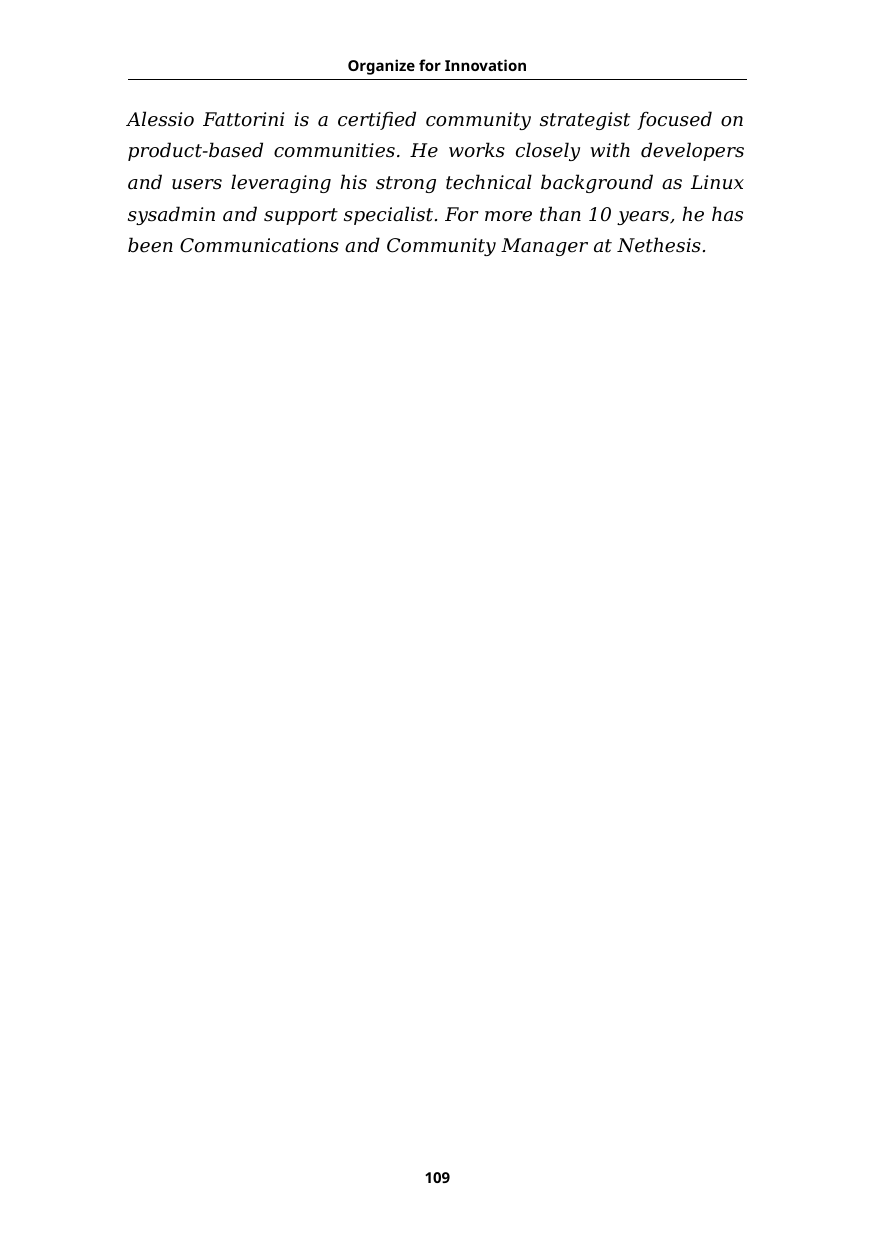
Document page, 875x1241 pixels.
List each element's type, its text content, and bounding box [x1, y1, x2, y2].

text Alessio Fattorini is a certified community strategist focused on product-based communities. He works closely with developers and users leveraging his strong technical background as Linux sysadmin and support specialist. For more than 10 years, he has been Communications and Community Manager at Nethesis. [127, 109, 747, 257]
